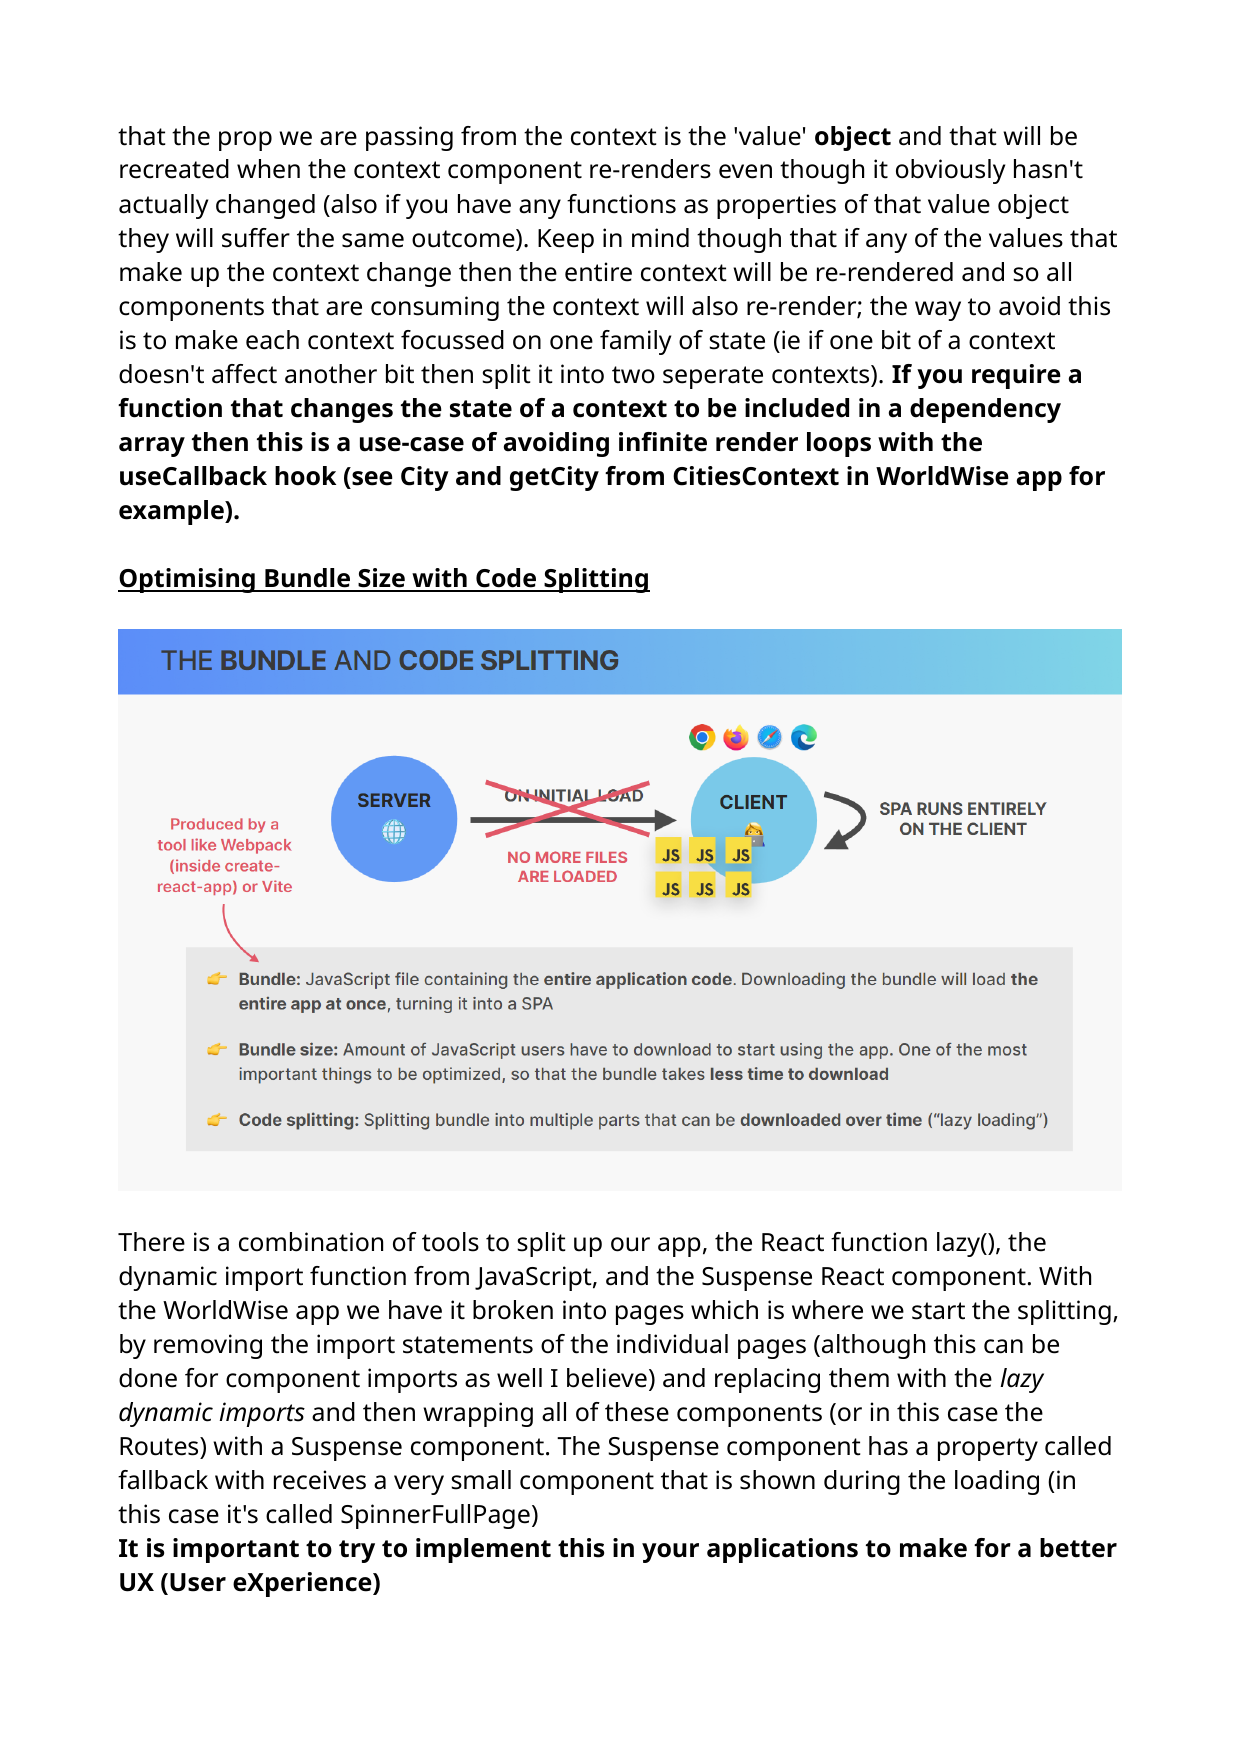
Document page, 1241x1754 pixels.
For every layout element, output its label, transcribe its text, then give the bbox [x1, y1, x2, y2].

picture [118, 629, 1122, 1191]
text It is important to try to implement this in your applications to make for a better UX (User eXperience) [118, 1531, 1122, 1599]
text that the prop we are passing from the context is the 'value' object and that will be recreated when the context component re-renders even though it obviously hasn't actually changed (also if you have any functions as properties of that value object they will suffer the same outcome). Keep in mind though that if any of the values that make up the context change then the entire context will be re-rendered and so all components that are consuming the context will also re-render; the way to avoid this is to make each context focussed on one family of state (ie if one bit of a context doesn't affect another bit then split it into two seperate contexts). If you require a function that changes the state of a context to be included in a dependency array then this is a use-case of avoiding infinite render loops with the useCallback hook (see City and getCity from CitiesContext in WorldWise app for example). [118, 118, 1122, 527]
text There is a combination of tools to split up our app, the React function lazy(), the dynamic import function from JavaScript, and the Suspense React component. With the WorldWise app we have it broken into pages which is where we start the splitting, by removing the import statements of the individual pages (although this can be done for component imports as well I believe) and replacing them with the lazy dynamic imports and then wrapping all of these components (or in this case the Routes) with a Suspense component. The Suspense component has a property called fallback with receives a very small component that is shown during the loading (in this case it's called SpinnerFullPage) [118, 1224, 1122, 1531]
text Optimising Bundle Size with Code Splitting [118, 561, 1122, 595]
